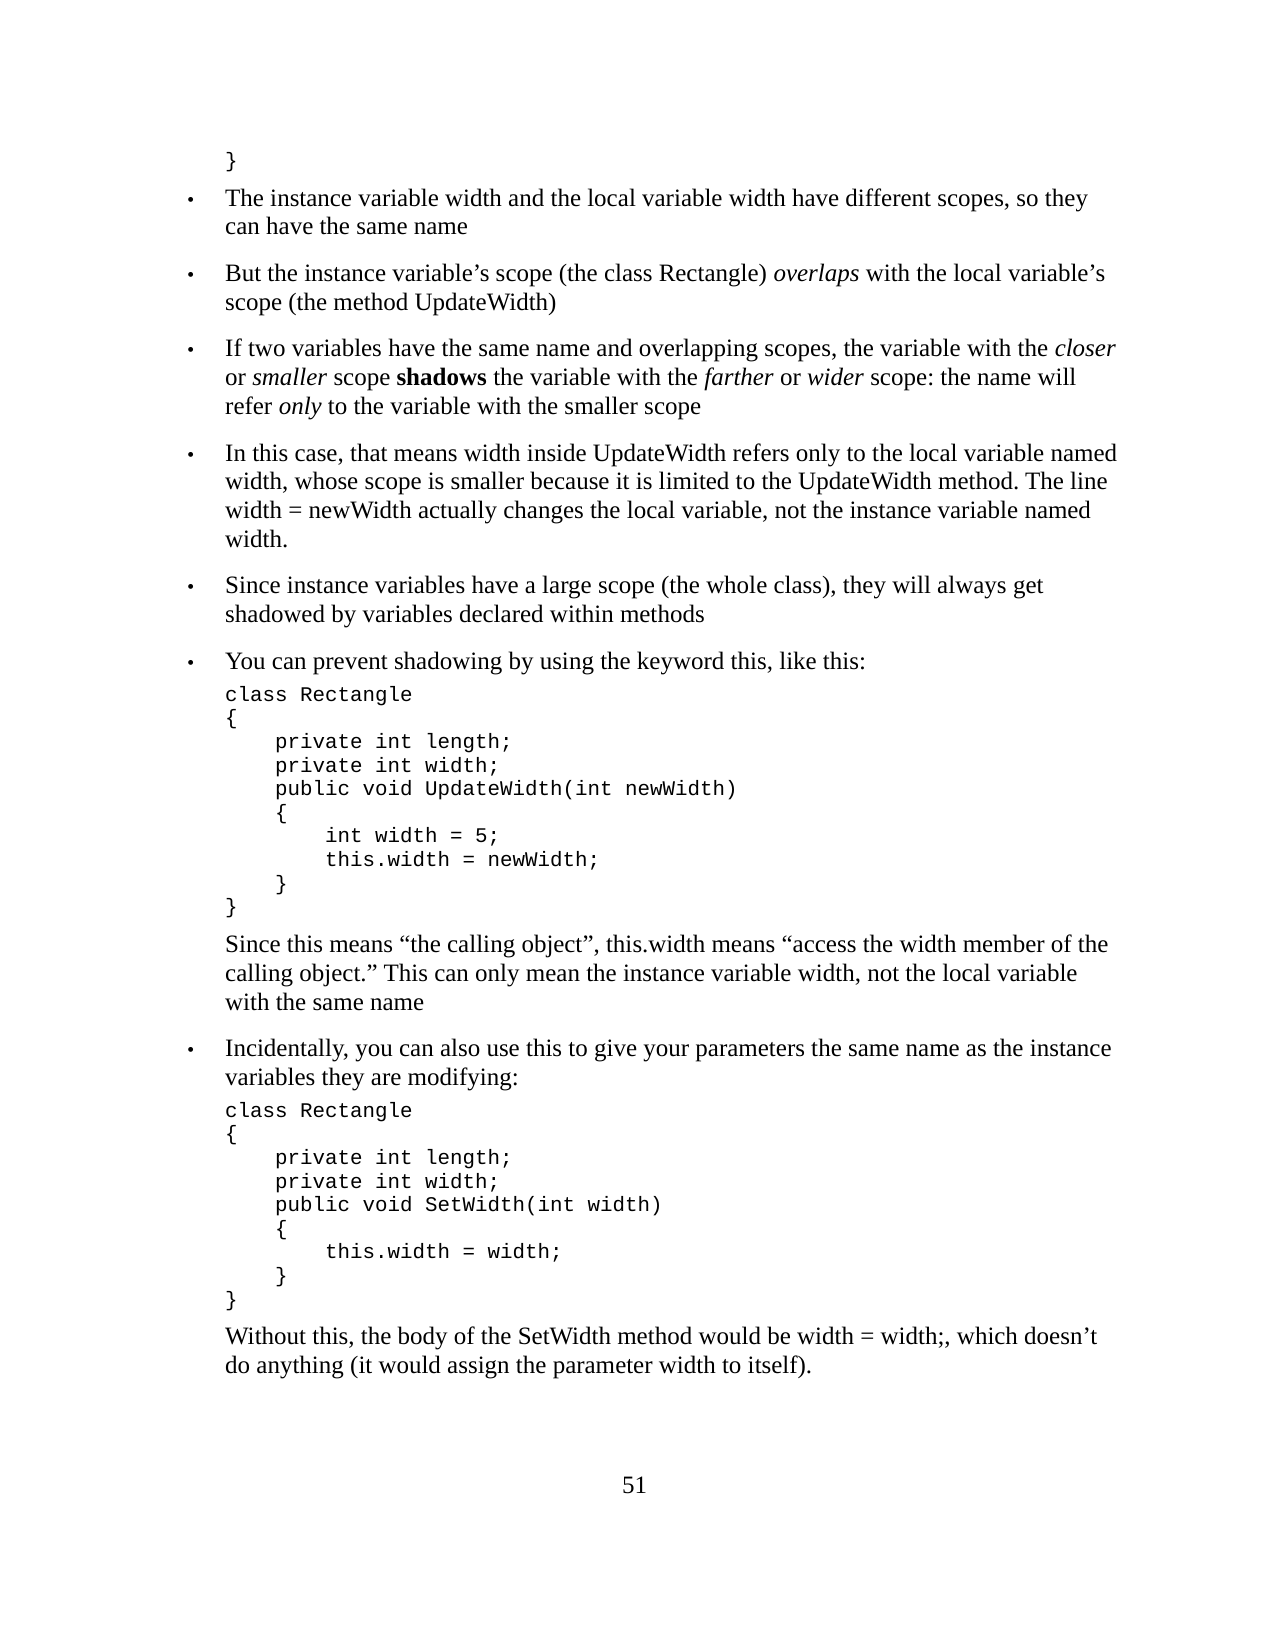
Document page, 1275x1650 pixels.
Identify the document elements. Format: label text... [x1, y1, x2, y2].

list this.width = width; [187, 1242, 1125, 1265]
list } [187, 873, 1125, 896]
list { [187, 802, 1125, 826]
list private int width; [187, 1171, 1125, 1194]
list { [187, 707, 1125, 731]
list public void UpdateWidth(int newWidth) [187, 778, 1125, 802]
list You can prevent shadowing by using the keyword this, like this: [187, 646, 1125, 675]
list private int length; [187, 1147, 1125, 1171]
list } [187, 1265, 1125, 1289]
list private int width; [187, 754, 1125, 778]
list Incidentally, you can also use this to give your parameters the same name as the instance variables they are modifying: [187, 1033, 1125, 1091]
list int width = 5; [187, 826, 1125, 849]
list Since this means “the calling object”, this.width means “access the width member of the calling object.” This can only mean the instance variable width, not the local variable with the same name [187, 929, 1125, 1015]
list private int length; [187, 731, 1125, 754]
list In this case, that means width inside UpdateWidth refers only to the local variable named width, whose scope is smaller because it is limited to the UpdateWidth method. The line width = newWidth actually changes the local variable, not the instance variable named width. [187, 438, 1125, 553]
list } [187, 896, 1125, 920]
list } [187, 150, 1125, 174]
list class Rectangle [187, 1100, 1125, 1123]
list If two variables have the same name and overlapping scopes, the variable with the closer or smaller scope shadows the variable with the farther or wider scope: the name will refer only to the variable with the smaller scope [187, 333, 1125, 420]
list Since instance variables have a large scope (the whole class), they will always get shadowed by variables declared within methods [187, 571, 1125, 628]
list Without this, the body of the SetWidth method would be width = width;, which doesn’t do anything (it would assign the parameter width to itself). [187, 1321, 1125, 1379]
list The instance variable width and the local variable width have different scopes, so they can have the same name [187, 183, 1125, 240]
list { [187, 1123, 1125, 1147]
list { [187, 1218, 1125, 1242]
list public void SetWidth(int width) [187, 1194, 1125, 1218]
list But the instance variable’s scope (the class Rectangle) overlaps with the local variable’s scope (the method UpdateWidth) [187, 258, 1125, 316]
list this.width = newWidth; [187, 849, 1125, 873]
list } [187, 1289, 1125, 1312]
list class Rectangle [187, 684, 1125, 707]
